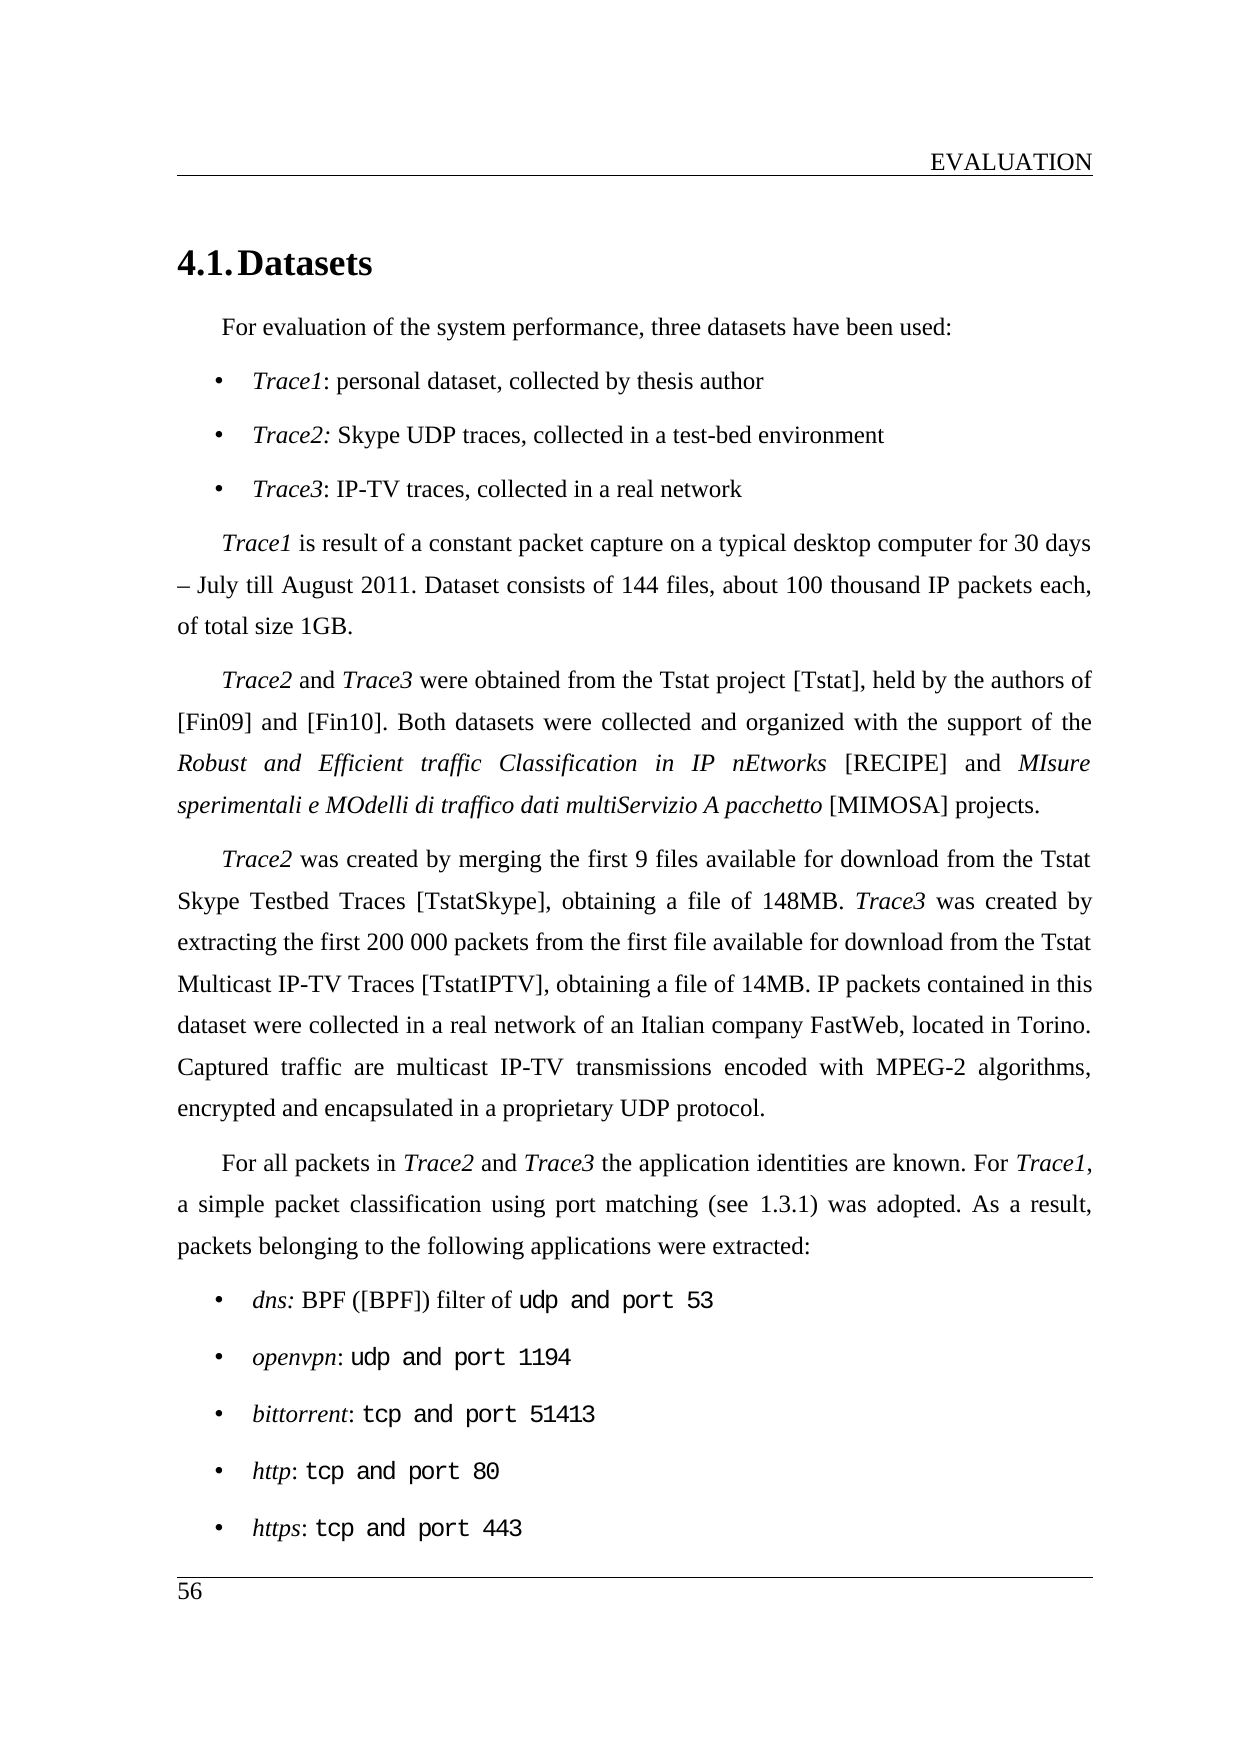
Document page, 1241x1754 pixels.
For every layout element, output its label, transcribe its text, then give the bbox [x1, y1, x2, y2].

list openvpn: udp and port 1194 [214, 1343, 1093, 1373]
list Trace1: personal dataset, collected by thesis author [214, 367, 1093, 395]
text Trace1 is result of a constant packet capture on a typical desktop computer for 30 days – July till August 2011. Dataset consists of 144 files, about 100 thousand IP packets each, of total size 1GB. [177, 529, 1093, 640]
list Trace2: Skype UDP traces, collected in a test-bed environment [214, 421, 1093, 449]
list https: tcp and port 443 [214, 1514, 1093, 1544]
list Trace3: IP-TV traces, collected in a real network [214, 475, 1093, 503]
list dns: BPF ([BPF]) filter of udp and port 53 [214, 1286, 1093, 1316]
text Trace2 was created by merging the first 9 files available for download from the Tstat Skype Testbed Traces [TstatSkype], obtaining a file of 148MB. Trace3 was created by extracting the first 200 000 packets from the first file available for download from the Tstat Multicast IP-TV Traces [TstatIPTV], obtaining a file of 14MB. IP packets contained in this dataset were collected in a real network of an Italian company FastWeb, located in Torino. Captured traffic are multicast IP-TV transmissions encoded with MPEG-2 algorithms, encrypted and encapsulated in a proprietary UDP protocol. [177, 845, 1093, 1122]
list http: tcp and port 80 [214, 1457, 1093, 1487]
list bittorrent: tcp and port 51413 [214, 1400, 1093, 1430]
subtitle Datasets [177, 242, 1093, 284]
text For evaluation of the system performance, three datasets have been used: [177, 313, 1093, 341]
text For all packets in Trace2 and Trace3 the application identities are known. For Trace1, a simple packet classification using port matching (see 1.3.1) was adopted. As a result, packets belonging to the following applications were extracted: [177, 1149, 1093, 1259]
text Trace2 and Trace3 were obtained from the Tstat project [Tstat], held by the authors of [Fin09] and [Fin10]. Both datasets were collected and organized with the support of the Robust and Efficient traffic Classification in IP nEtworks [RECIPE] and MIsure sperimentali e MOdelli di traffico dati multiServizio A pacchetto [MIMOSA] projects. [177, 666, 1093, 819]
